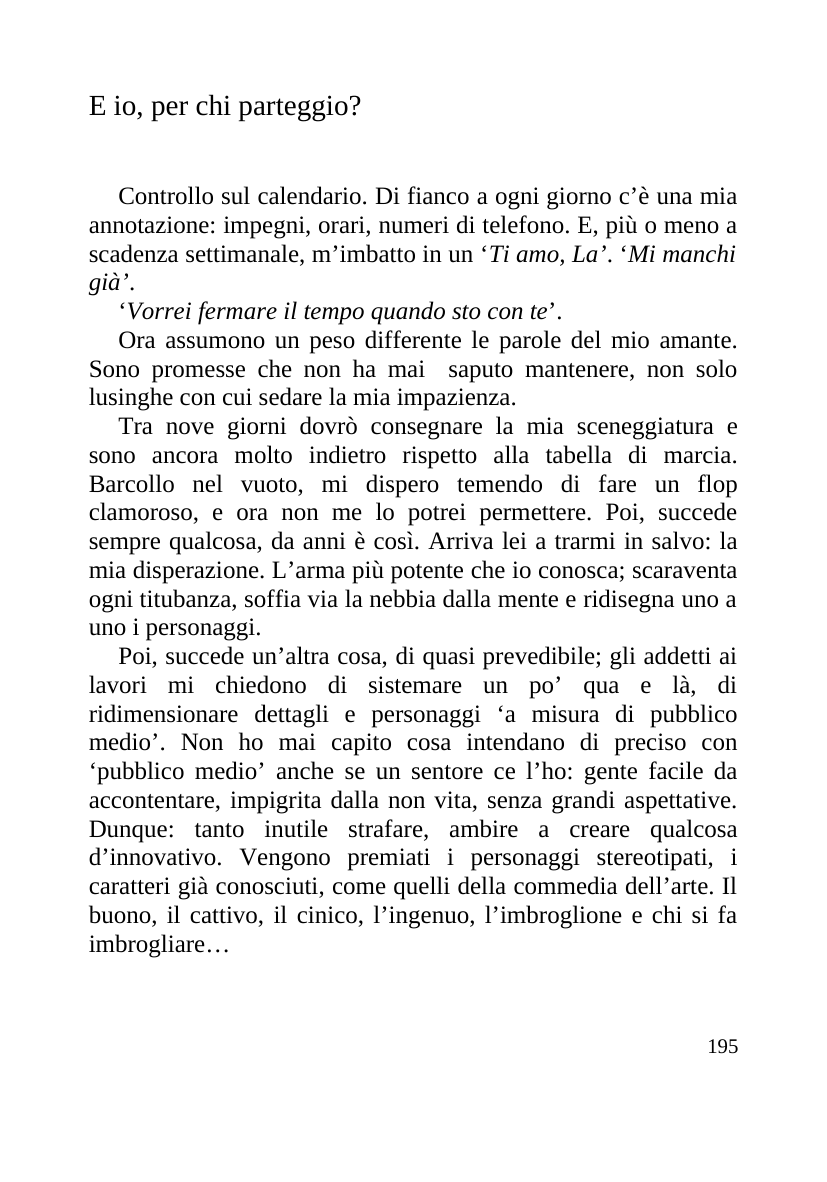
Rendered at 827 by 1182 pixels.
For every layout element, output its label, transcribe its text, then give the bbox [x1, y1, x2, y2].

text Poi, succede un’altra cosa, di quasi prevedibile; gli addetti ai lavori mi chiedono di sistemare un po’ qua e là, di ridimensionare dettagli e personaggi ‘a misura di pubblico medio’. Non ho mai capito cosa intendano di preciso con ‘pubblico medio’ anche se un sentore ce l’ho: gente facile da accontentare, impigrita dalla non vita, senza grandi aspettative. Dunque: tanto inutile strafare, ambire a creare qualcosa d’innovativo. Vengono premiati i personaggi stereotipati, i caratteri già conosciuti, come quelli della commedia dell’arte. Il buono, il cattivo, il cinico, l’ingenuo, l’imbroglione e chi si fa imbrogliare… [88, 641, 738, 957]
text ‘Vorrei fermare il tempo quando sto con te’. [88, 296, 738, 325]
text Tra nove giorni dovrò consegnare la mia sceneggiatura e sono ancora molto indietro rispetto alla tabella di marcia. Barcollo nel vuoto, mi dispero temendo di fare un flop clamoroso, e ora non me lo potrei permettere. Poi, succede sempre qualcosa, da anni è così. Arriva lei a trarmi in salvo: la mia disperazione. L’arma più potente che io conosca; scaraventa ogni titubanza, soffia via la nebbia dalla mente e ridisegna uno a uno i personaggi. [88, 411, 738, 641]
text Controllo sul calendario. Di fianco a ogni giorno c’è una mia annotazione: impegni, orari, numeri di telefono. E, più o meno a scadenza settimanale, m’imbatto in un ‘Ti amo, La’. ‘Mi manchi già’. [88, 181, 738, 296]
text Ora assumono un peso differente le parole del mio amante. Sono promesse che non ha mai saputo mantenere, non solo lusinghe con cui sedare la mia impazienza. [88, 325, 738, 411]
text E io, per chi parteggio? [88, 88, 738, 122]
